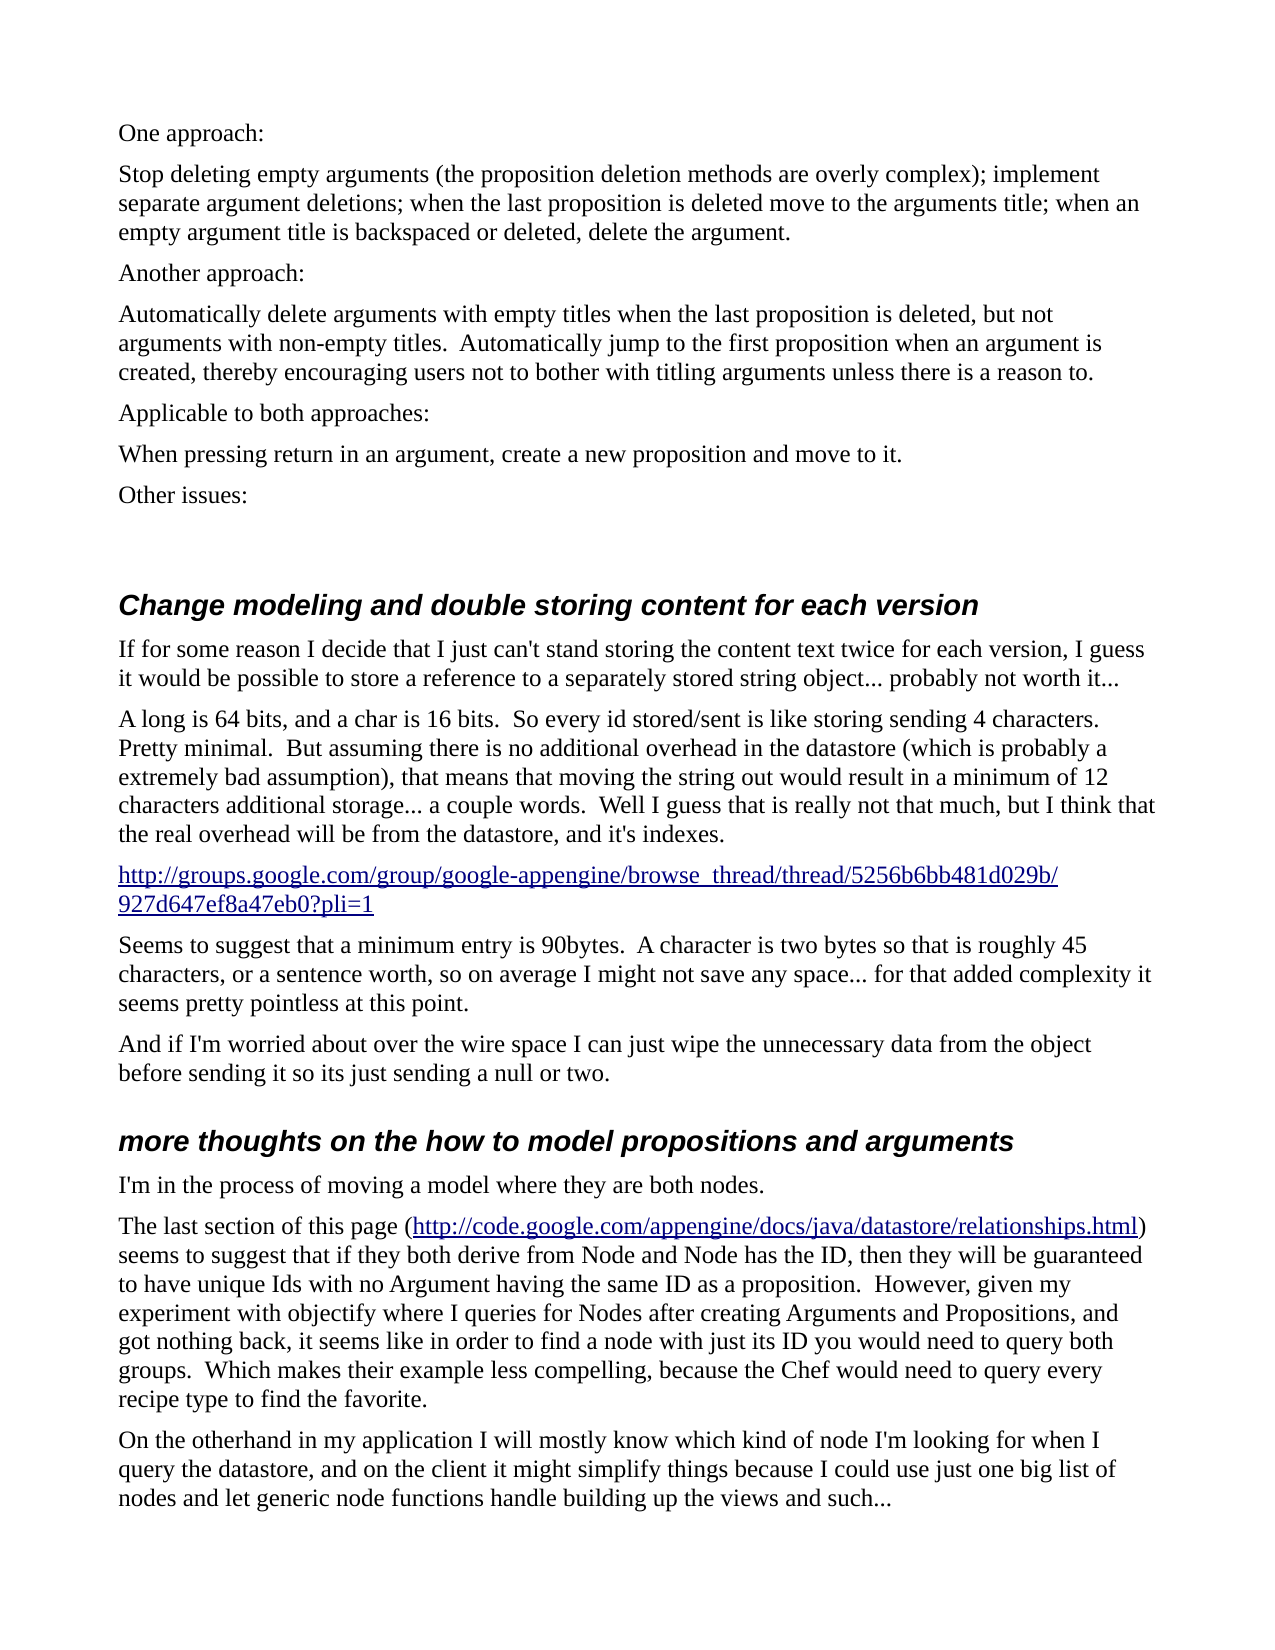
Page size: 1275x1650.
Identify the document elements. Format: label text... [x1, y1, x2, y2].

text And if I'm worried about over the wire space I can just wipe the unnecessary data from the object before sending it so its just sending a null or two. [118, 1029, 1157, 1087]
text On the otherhand in my application I will mostly know which kind of node I'm looking for when I query the datastore, and on the client it might simplify things because I could use just one big list of nodes and let generic node functions handle building up the views and such... [118, 1425, 1157, 1511]
text One approach: [118, 118, 1157, 147]
text Seems to suggest that a minimum entry is 90bytes. A character is two bytes so that is roughly 45 characters, or a sentence worth, so on average I might not save any space... for that added complexity it seems pretty pointless at this point. [118, 930, 1157, 1017]
text Another approach: [118, 258, 1157, 287]
text When pressing return in an argument, create a new proposition and move to it. [118, 439, 1157, 468]
text If for some reason I decide that I just can't stand storing the content text twice for each version, I guess it would be possible to store a reference to a separately stored string object... probably not worth it... [118, 634, 1157, 692]
text Applicable to both approaches: [118, 398, 1157, 427]
subtitle more thoughts on the how to model propositions and arguments [118, 1124, 1157, 1158]
text A long is 64 bits, and a char is 16 bits. So every id stored/sent is like storing sending 4 characters. Pretty minimal. But assuming there is no additional overhead in the datastore (which is probably a extremely bad assumption), that means that moving the string out would result in a minimum of 12 characters additional storage... a couple words. Well I guess that is really not that much, but I think that the real overhead will be from the datastore, and it's indexes. [118, 704, 1157, 848]
text I'm in the process of moving a model where they are both nodes. [118, 1170, 1157, 1199]
text The last section of this page (http://code.google.com/appengine/docs/java/datastore/relationships.html) seems to suggest that if they both derive from Node and Node has the ID, then they will be guaranteed to have unique Ids with no Argument having the same ID as a proposition. However, given my experiment with objectify where I queries for Nodes after creating Arguments and Propositions, and got nothing back, it seems like in order to find a node with just its ID you would need to query both groups. Which makes their example less compelling, because the Chef would need to query every recipe type to find the favorite. [118, 1211, 1157, 1413]
text Stop deleting empty arguments (the proposition deletion methods are overly complex); implement separate argument deletions; when the last proposition is deleted move to the arguments title; when an empty argument title is backspaced or deleted, delete the argument. [118, 159, 1157, 246]
text http://groups.google.com/group/google-appengine/browse_thread/thread/5256b6bb481d029b/927d647ef8a47eb0?pli=1 [118, 860, 1157, 918]
text Other issues: [118, 481, 1157, 509]
subtitle Change modeling and double storing content for each version [118, 588, 1157, 622]
text Automatically delete arguments with empty titles when the last proposition is deleted, but not arguments with non-empty titles. Automatically jump to the first proposition when an argument is created, thereby encouraging users not to bother with titling arguments unless there is a reason to. [118, 299, 1157, 386]
